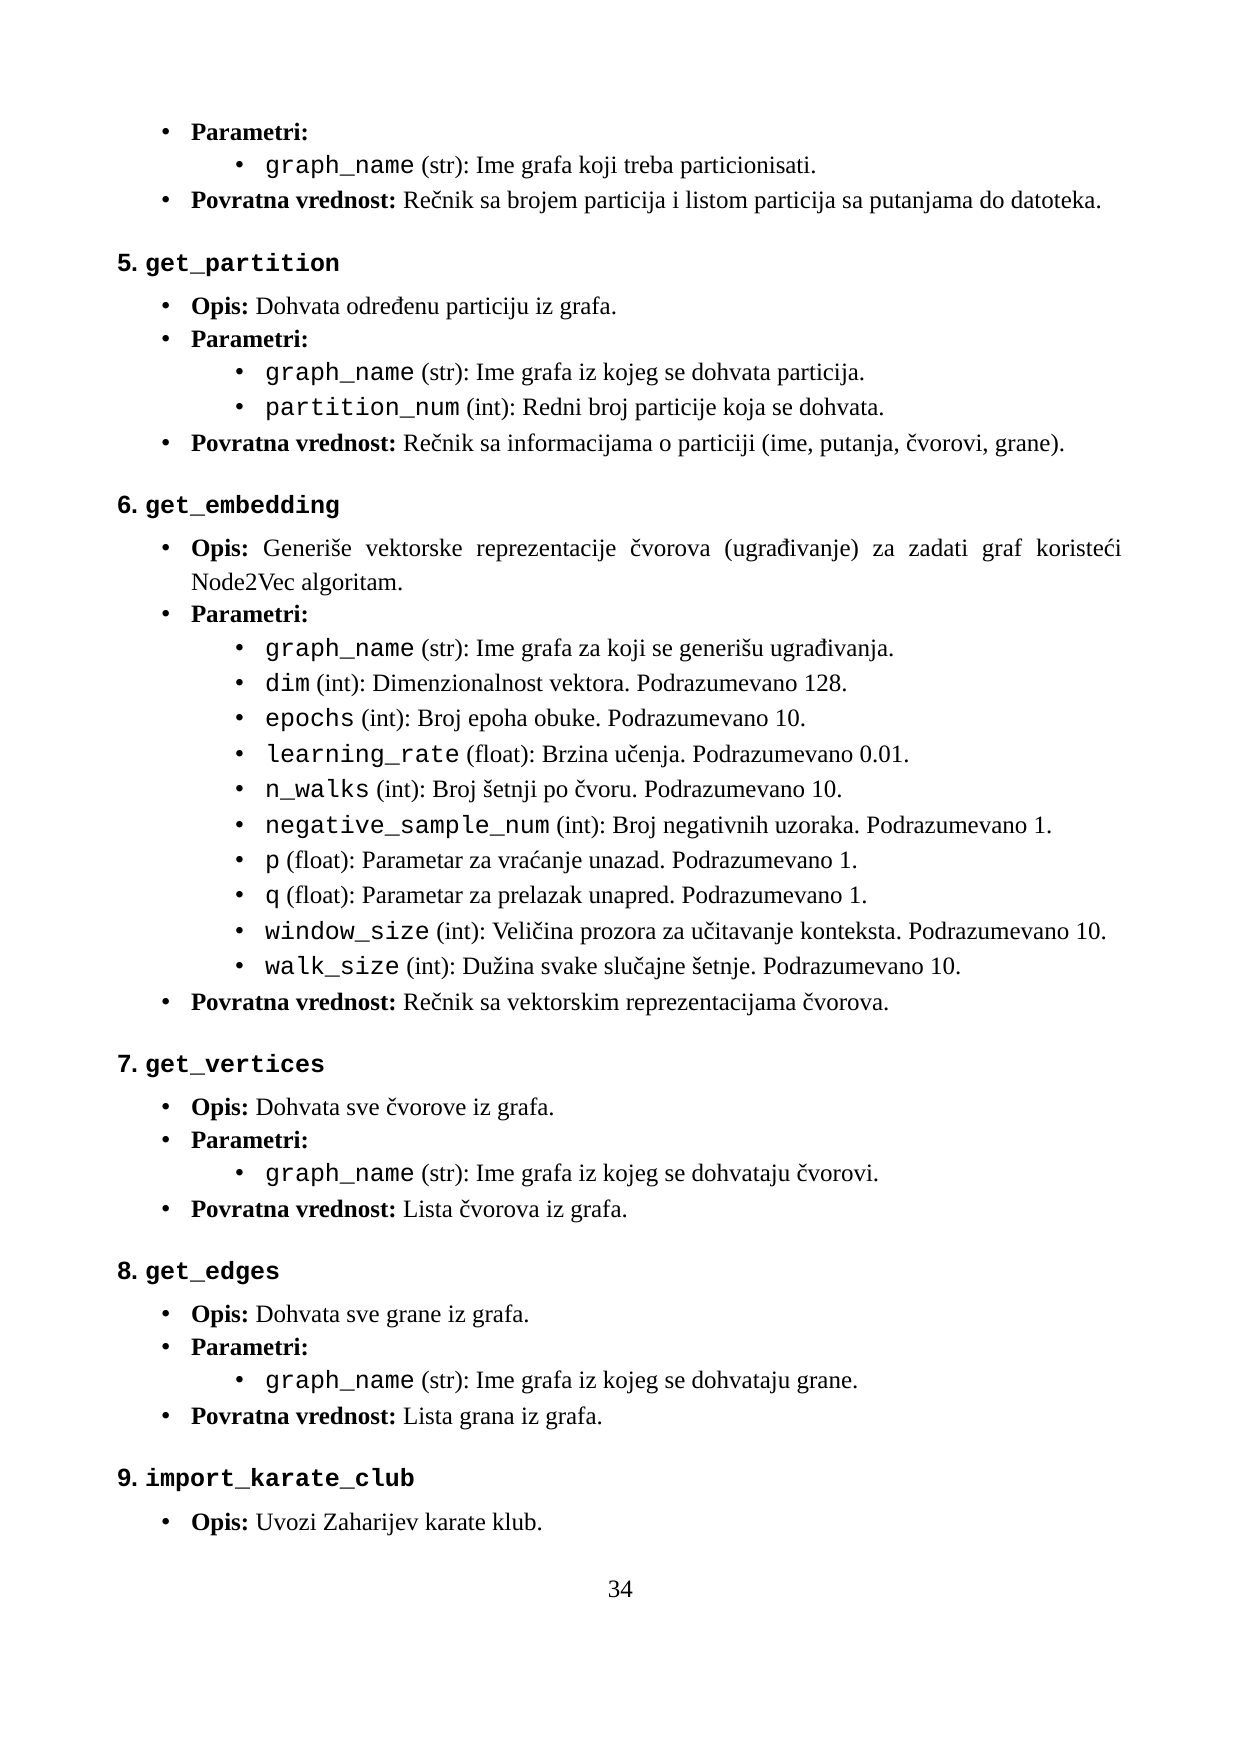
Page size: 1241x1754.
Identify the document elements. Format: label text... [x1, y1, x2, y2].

list graph_name (str): Ime grafa iz kojeg se dohvataju grane. [235, 1366, 1123, 1396]
list Povratna vrednost: Lista čvorova iz grafa. [161, 1194, 1123, 1223]
list Parametri: [161, 1125, 1123, 1154]
subtitle 6. get_embedding [117, 490, 1123, 521]
list graph_name (str): Ime grafa za koji se generišu ugrađivanja. [235, 633, 1123, 663]
list graph_name (str): Ime grafa iz kojeg se dohvataju čvorovi. [235, 1158, 1123, 1189]
list Opis: Dohvata sve grane iz grafa. [161, 1299, 1123, 1328]
list n_walks (int): Broj šetnji po čvoru. Podrazumevano 10. [235, 774, 1123, 805]
list Parametri: [161, 324, 1123, 353]
list partition_num (int): Redni broj particije koja se dohvata. [235, 392, 1123, 423]
list q (float): Parametar za prelazak unapred. Podrazumevano 1. [235, 881, 1123, 911]
list graph_name (str): Ime grafa iz kojeg se dohvata particija. [235, 357, 1123, 388]
list walk_size (int): Dužina svake slučajne šetnje. Podrazumevano 10. [235, 951, 1123, 982]
list Povratna vrednost: Rečnik sa informacijama o particiji (ime, putanja, čvorovi, grane). [161, 428, 1123, 457]
list Parametri: [161, 1332, 1123, 1361]
list Opis: Dohvata određenu particiju iz grafa. [161, 291, 1123, 320]
list window_size (int): Veličina prozora za učitavanje konteksta. Podrazumevano 10. [235, 916, 1123, 947]
subtitle 9. import_karate_club [117, 1463, 1123, 1494]
subtitle 5. get_partition [117, 248, 1123, 278]
list Opis: Dohvata sve čvorove iz grafa. [161, 1092, 1123, 1121]
list learning_rate (float): Brzina učenja. Podrazumevano 0.01. [235, 739, 1123, 770]
list Opis: Generiše vektorske reprezentacije čvorova (ugrađivanje) za zadati graf koristeći Node2Vec algoritam. [161, 533, 1123, 595]
list Povratna vrednost: Rečnik sa brojem particija i listom particija sa putanjama do datoteka. [161, 185, 1123, 214]
list Parametri: [161, 117, 1123, 146]
list Opis: Uvozi Zaharijev karate klub. [161, 1507, 1123, 1535]
list graph_name (str): Ime grafa koji treba particionisati. [235, 150, 1123, 181]
list negative_sample_num (int): Broj negativnih uzoraka. Podrazumevano 1. [235, 810, 1123, 841]
list dim (int): Dimenzionalnost vektora. Podrazumevano 128. [235, 668, 1123, 699]
list epochs (int): Broj epoha obuke. Podrazumevano 10. [235, 703, 1123, 734]
list Povratna vrednost: Rečnik sa vektorskim reprezentacijama čvorova. [161, 987, 1123, 1016]
list p (float): Parametar za vraćanje unazad. Podrazumevano 1. [235, 845, 1123, 876]
subtitle 8. get_edges [117, 1256, 1123, 1287]
subtitle 7. get_vertices [117, 1049, 1123, 1080]
list Parametri: [161, 599, 1123, 628]
list Povratna vrednost: Lista grana iz grafa. [161, 1401, 1123, 1430]
